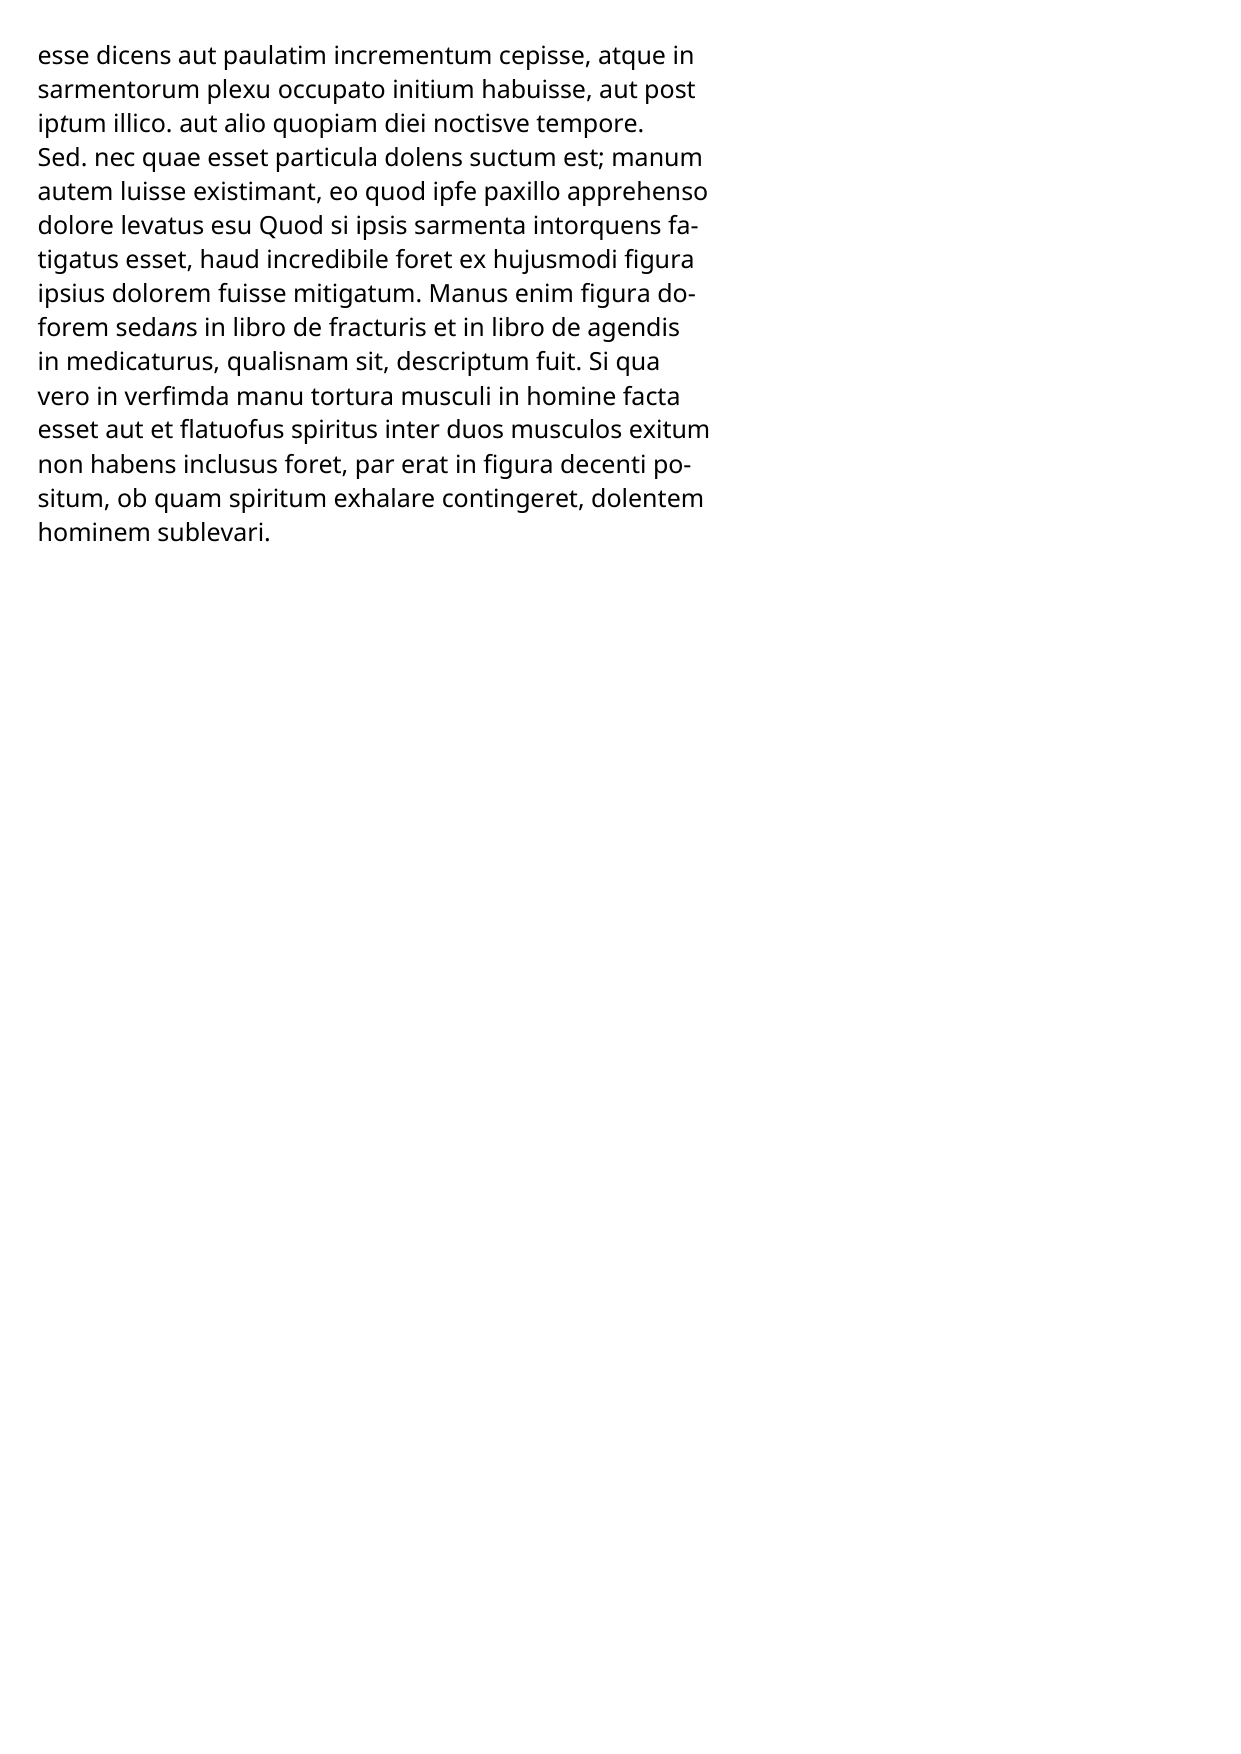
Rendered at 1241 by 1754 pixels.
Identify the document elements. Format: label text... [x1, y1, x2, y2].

text esse dicens aut paulatim incrementum cepisse, atque in sarmentorum plexu occupato initium habuisse, aut post iptum illico. aut alio quopiam diei noctisve tempore. Sed. nec quae esset particula dolens suctum est; manum autem luisse existimant, eo quod ipfe paxillo apprehenso dolore levatus esu Quod si ipsis sarmenta intorquens fa- tigatus esset, haud incredibile foret ex hujusmodi figura ipsius dolorem fuisse mitigatum. Manus enim figura do- forem sedans in libro de fracturis et in libro de agendis in medicaturus, qualisnam sit, descriptum fuit. Si qua vero in verfimda manu tortura musculi in homine facta esset aut et flatuofus spiritus inter duos musculos exitum non habens inclusus foret, par erat in figura decenti po- situm, ob quam spiritum exhalare contingeret, dolentem hominem sublevari. [37, 37, 1203, 548]
